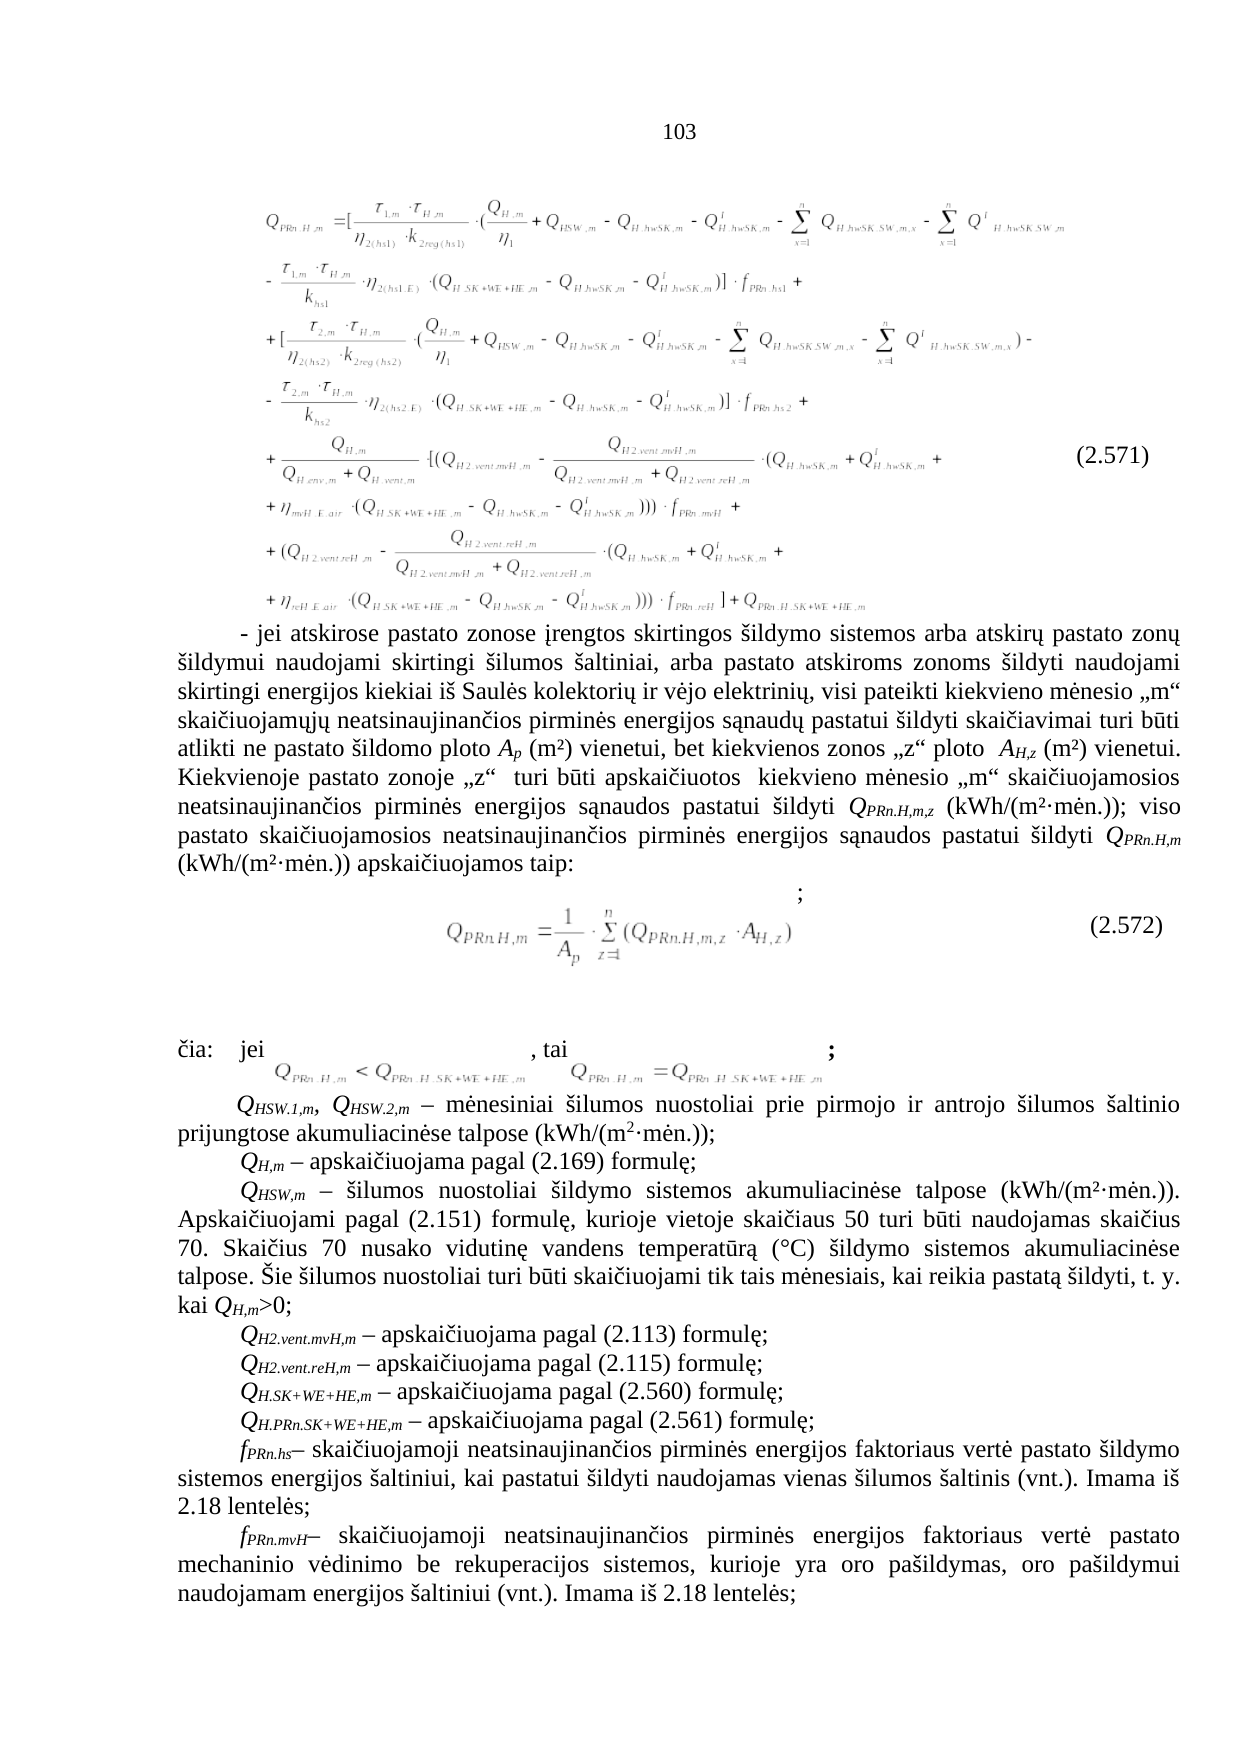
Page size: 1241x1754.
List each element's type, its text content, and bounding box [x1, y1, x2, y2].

text QH2.vent.reH,m – apskaičiuojama pagal (2.115) formulę; [177, 1348, 1181, 1376]
text QHSW,m – šilumos nuostoliai šildymo sistemos akumuliacinėse talpose (kWh/(m²·mėn.)). Apskaičiuojami pagal (2.151) formulę, kurioje vietoje skaičiaus 50 turi būti naudojamas skaičius 70. Skaičius 70 nusako vidutinę vandens temperatūrą (°C) šildymo sistemos akumuliacinėse talpose. Šie šilumos nuostoliai turi būti skaičiuojami tik tais mėnesiais, kai reikia pastatą šildyti, t. y. kai QH,m>0; [177, 1175, 1181, 1319]
text QH.PRn.SK+WE+HE,m – apskaičiuojama pagal (2.561) formulę; [177, 1405, 1181, 1434]
text čia: jei , tai; [177, 1034, 1181, 1089]
table_header (2.572) [1070, 877, 1174, 977]
table_header [177, 196, 1065, 618]
text QHSW.1,m, QHSW.2,m – mėnesiniai šilumos nuostoliai prie pirmojo ir antrojo šilumos šaltinio prijungtose akumuliacinėse talpose (kWh/(m2·mėn.)); [177, 1089, 1181, 1146]
table_header ; [177, 877, 1070, 977]
text QH.SK+WE+HE,m – apskaičiuojama pagal (2.560) formulę; [177, 1376, 1181, 1405]
table_header (2.571) [1065, 196, 1161, 618]
text fPRn.hs– skaičiuojamoji neatsinaujinančios pirminės energijos faktoriaus vertė pastato šildymo sistemos energijos šaltiniui, kai pastatui šildyti naudojamas vienas šilumos šaltinis (vnt.). Imama iš 2.18 lentelės; [177, 1434, 1181, 1520]
text fPRn.mvH– skaičiuojamoji neatsinaujinančios pirminės energijos faktoriaus vertė pastato mechaninio vėdinimo be rekuperacijos sistemos, kurioje yra oro pašildymas, oro pašildymui naudojamam energijos šaltiniui (vnt.). Imama iš 2.18 lentelės; [177, 1520, 1181, 1606]
text - jei atskirose pastato zonose įrengtos skirtingos šildymo sistemos arba atskirų pastato zonų šildymui naudojami skirtingi šilumos šaltiniai, arba pastato atskiroms zonoms šildyti naudojami skirtingi energijos kiekiai iš Saulės kolektorių ir vėjo elektrinių, visi pateikti kiekvieno mėnesio „m“ skaičiuojamųjų neatsinaujinančios pirminės energijos sąnaudų pastatui šildyti skaičiavimai turi būti atlikti ne pastato šildomo ploto Ap (m²) vienetui, bet kiekvienos zonos „z“ ploto AH,z (m²) vienetui. Kiekvienoje pastato zonoje „z“ turi būti apskaičiuotos kiekvieno mėnesio „m“ skaičiuojamosios neatsinaujinančios pirminės energijos sąnaudos pastatui šildyti QPRn.H,m,z (kWh/(m²·mėn.)); viso pastato skaičiuojamosios neatsinaujinančios pirminės energijos sąnaudos pastatui šildyti QPRn.H,m (kWh/(m²·mėn.)) apskaičiuojamos taip: [177, 618, 1181, 877]
text QH2.vent.mvH,m – apskaičiuojama pagal (2.113) formulę; [177, 1319, 1181, 1348]
text QH,m – apskaičiuojama pagal (2.169) formulę; [177, 1146, 1181, 1175]
